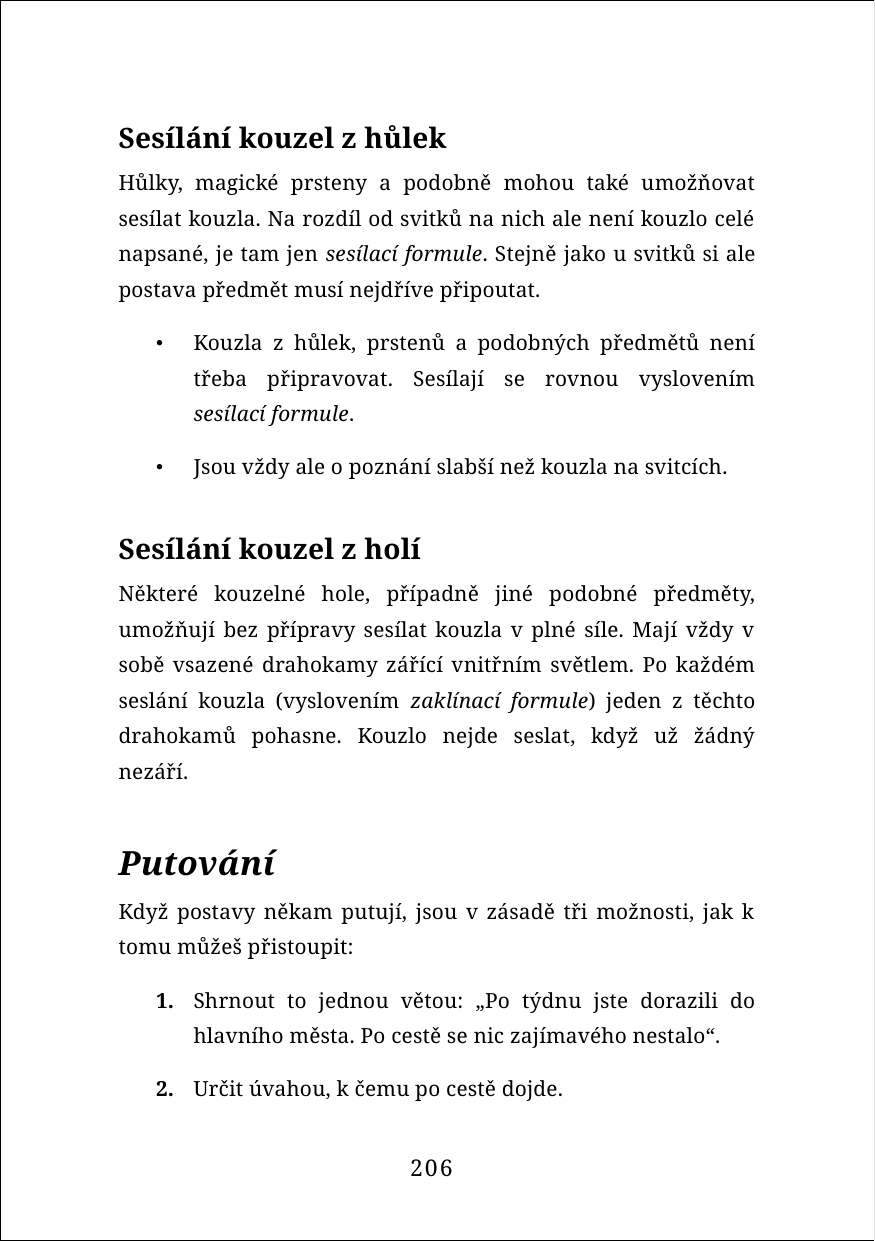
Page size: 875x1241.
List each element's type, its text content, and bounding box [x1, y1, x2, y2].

subtitle Sesílání kouzel z hůlek [118, 118, 756, 157]
subtitle Putování [118, 840, 756, 885]
list Jsou vždy ale o poznání slabší než kouzla na svitcích. [156, 452, 756, 481]
list Shrnout to jednou větou: „Po týdnu jste dorazili do hlavního města. Po cestě se nic zajímavého nestalo“. [156, 986, 756, 1050]
text Některé kouzelné hole, případně jiné podobné předměty, umožňují bez přípravy sesílat kouzla v plné síle. Mají vždy v sobě vsazené drahokamy zářící vnitřním světlem. Po každém seslání kouzla (vyslovením zaklínací formule) jeden z těchto drahokamů pohasne. Kouzlo nejde seslat, když už žádný nezáří. [118, 579, 756, 785]
list Určit úvahou, k čemu po cestě dojde. [156, 1074, 756, 1103]
text Hůlky, magické prsteny a podobně mohou také umožňovat sesílat kouzla. Na rozdíl od svitků na nich ale není kouzlo celé napsané, je tam jen sesílací formule. Stejně jako u svitků si ale postava předmět musí nejdříve připoutat. [118, 168, 756, 303]
subtitle Sesílání kouzel z holí [118, 529, 756, 568]
text Když postavy někam putují, jsou v zásadě tři možnosti, jak k tomu můžeš přistoupit: [118, 897, 756, 961]
list Kouzla z hůlek, prstenů a podobných předmětů není třeba připravovat. Sesílají se rovnou vyslovením sesílací formule. [156, 328, 756, 428]
